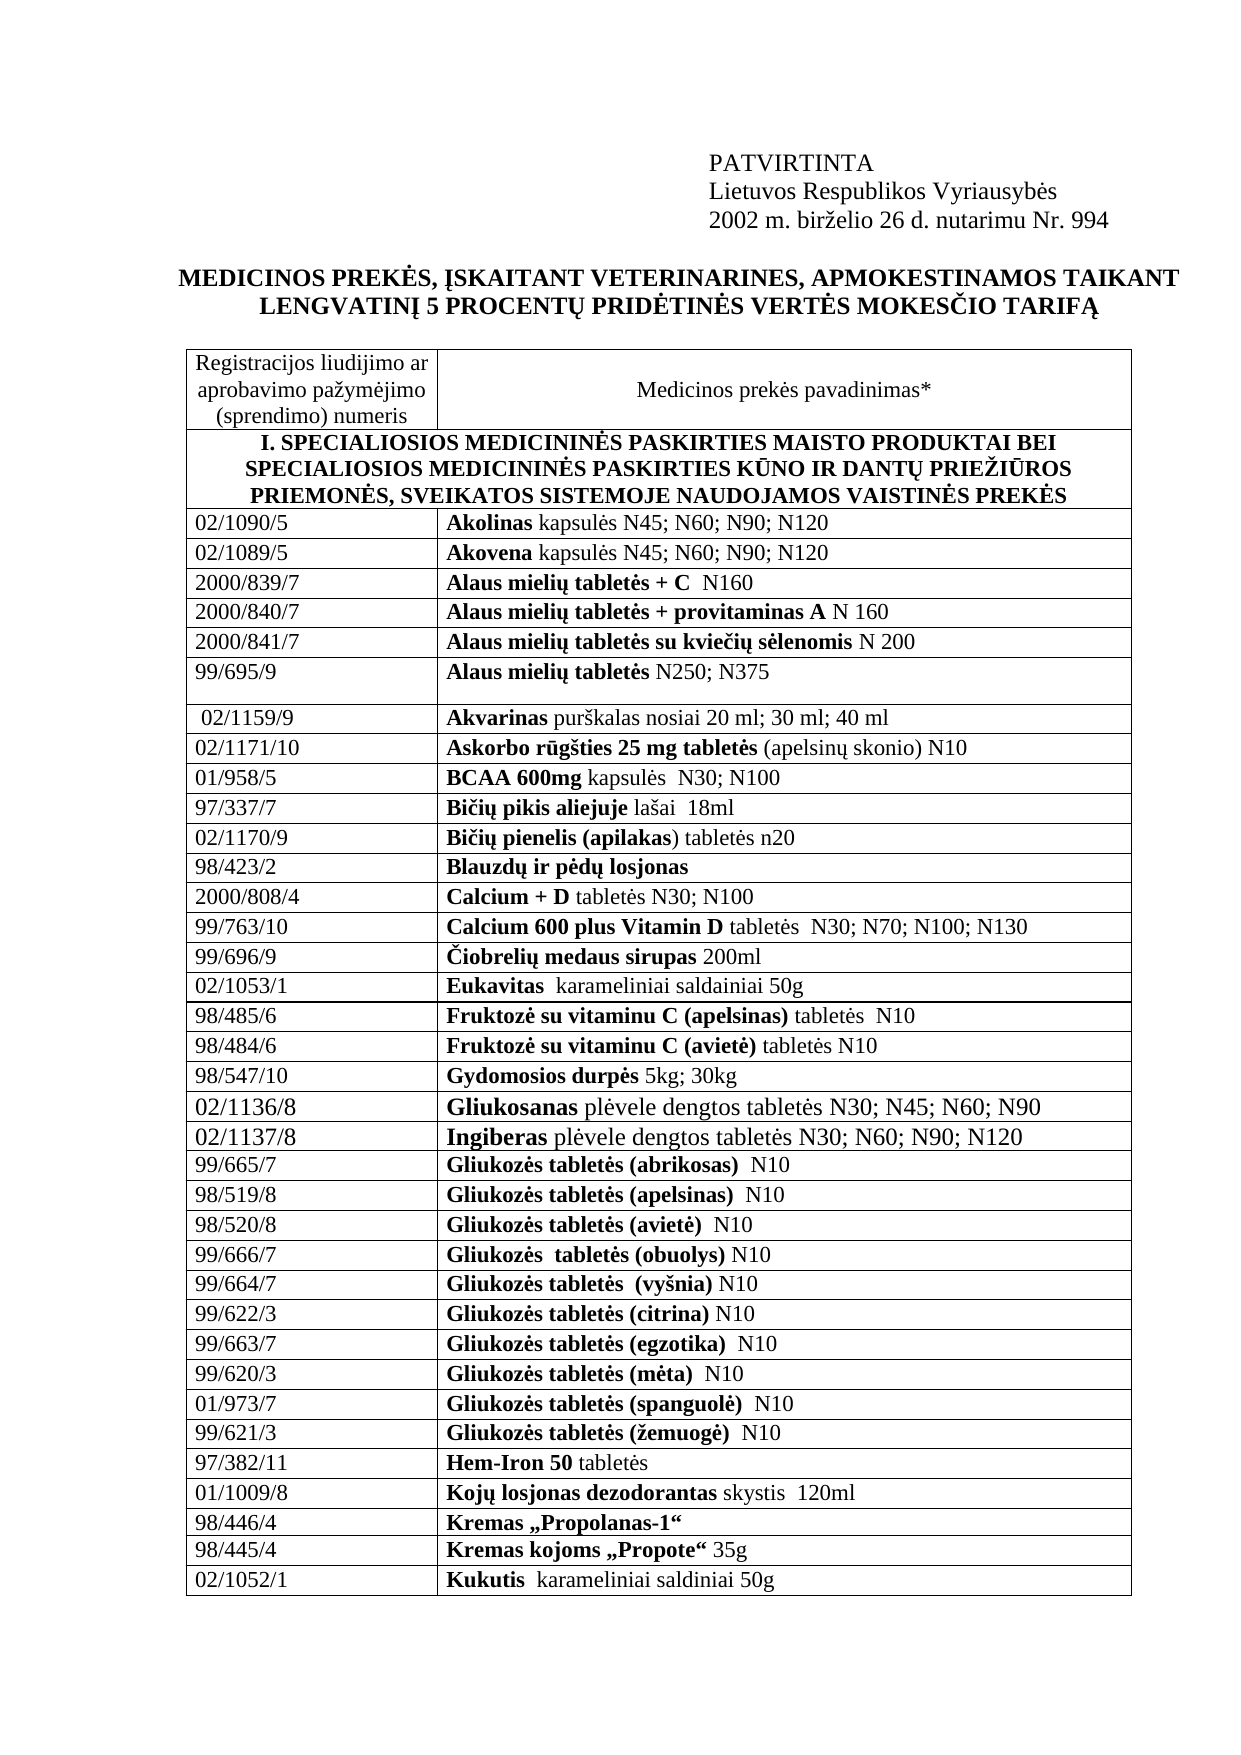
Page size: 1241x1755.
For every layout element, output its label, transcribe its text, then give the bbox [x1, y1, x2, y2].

text MEDICINOS PREKĖS, ĮSKAITANT VETERINARINES, APMOKESTINAMOS TAIKANT LENGVATINĮ 5 PROCENTŲ PRIDĖTINĖS VERTĖS MOKESČIO TARIFĄ [177, 263, 1181, 320]
table_cell 99/622/3 [187, 1300, 437, 1329]
table_cell 97/337/7 [187, 794, 437, 823]
table_cell 98/519/8 [187, 1181, 437, 1210]
table_cell 02/1171/10 [187, 734, 437, 763]
table_cell 99/663/7 [187, 1330, 437, 1359]
table_cell Kojų losjonas dezodorantas skystis 120ml [438, 1479, 1131, 1508]
table_cell 02/1090/5 [187, 509, 437, 538]
table_cell 98/485/6 [187, 1003, 437, 1031]
table_cell 01/958/5 [187, 764, 437, 793]
table_cell Kukutis karameliniai saldiniai 50g [438, 1566, 1131, 1595]
table_cell Calcium 600 plus Vitamin D tabletės N30; N70; N100; N130 [438, 913, 1131, 942]
table_cell Gliukosanas plėvele dengtos tabletės N30; N45; N60; N90 [438, 1092, 1131, 1121]
table_cell 99/696/9 [187, 943, 437, 972]
table_cell Akovena kapsulės N45; N60; N90; N120 [438, 539, 1131, 568]
table_cell Fruktozė su vitaminu C (apelsinas) tabletės N10 [438, 1003, 1131, 1031]
table_cell Blauzdų ir pėdų losjonas [438, 854, 1131, 882]
table_cell Askorbo rūgšties 25 mg tabletės (apelsinų skonio) N10 [438, 734, 1131, 763]
table_cell Akvarinas purškalas nosiai 20 ml; 30 ml; 40 ml [438, 705, 1131, 733]
table_cell Kremas „Propolanas-1“ [438, 1509, 1131, 1535]
table_cell Alaus mielių tabletės + C N160 [438, 569, 1131, 597]
text Lietuvos Respublikos Vyriausybės [177, 176, 1181, 205]
table_cell Čiobrelių medaus sirupas 200ml [438, 943, 1131, 972]
table_cell 97/382/11 [187, 1449, 437, 1478]
table_cell 2000/839/7 [187, 569, 437, 597]
table_cell 99/666/7 [187, 1241, 437, 1269]
table_cell 02/1052/1 [187, 1566, 437, 1595]
table_cell 98/423/2 [187, 854, 437, 882]
table_cell Hem-Iron 50 tabletės [438, 1449, 1131, 1478]
table_cell Gliukozės tabletės (citrina) N10 [438, 1300, 1131, 1329]
table_cell 01/1009/8 [187, 1479, 437, 1508]
table_cell Bičių pienelis (apilakas) tabletės n20 [438, 824, 1131, 852]
table_cell Gliukozės tabletės (obuolys) N10 [438, 1241, 1131, 1269]
table_cell Gliukozės tabletės (abrikosas) N10 [438, 1151, 1131, 1180]
table_cell 99/695/9 [187, 658, 437, 703]
table_cell Gliukozės tabletės (žemuogė) N10 [438, 1420, 1131, 1448]
table_cell Gliukozės tabletės (apelsinas) N10 [438, 1181, 1131, 1210]
table_cell Ingiberas plėvele dengtos tabletės N30; N60; N90; N120 [438, 1122, 1131, 1150]
table_cell 98/446/4 [187, 1509, 437, 1535]
table_header Registracijos liudijimo ar aprobavimo pažymėjimo (sprendimo) numeris [187, 350, 437, 428]
table_cell Bičių pikis aliejuje lašai 18ml [438, 794, 1131, 823]
table_cell Gliukozės tabletės (mėta) N10 [438, 1360, 1131, 1389]
text PATVIRTINTA [177, 148, 1181, 176]
table_cell Fruktozė su vitaminu C (avietė) tabletės N10 [438, 1032, 1131, 1061]
table_cell Calcium + D tabletės N30; N100 [438, 883, 1131, 912]
table_cell BCAA 600mg kapsulės N30; N100 [438, 764, 1131, 793]
table_cell Alaus mielių tabletės + provitaminas A N 160 [438, 599, 1131, 627]
table_cell I. Specialiosios medicininės paskirties maisto produktai bei specialiosios medicininės paskirties kūno ir dantų priežiūros priemonės, sveikatos sistemoje naudojamos vaistinės prekės [187, 430, 1131, 508]
table_cell 2000/840/7 [187, 599, 437, 627]
table_cell Eukavitas karameliniai saldainiai 50g [438, 973, 1131, 1001]
table_header Medicinos prekės pavadinimas* [438, 350, 1131, 428]
table_cell 02/1089/5 [187, 539, 437, 568]
table_cell 98/547/10 [187, 1062, 437, 1091]
text 2002 m. birželio 26 d. nutarimu Nr. 994 [177, 205, 1181, 234]
table_cell 01/973/7 [187, 1390, 437, 1418]
table_cell Gydomosios durpės 5kg; 30kg [438, 1062, 1131, 1091]
table_cell Kremas kojoms „Propote“ 35g [438, 1536, 1131, 1565]
table_cell Gliukozės tabletės (vyšnia) N10 [438, 1271, 1131, 1299]
table_cell Gliukozės tabletės (egzotika) N10 [438, 1330, 1131, 1359]
table_cell 02/1053/1 [187, 973, 437, 1001]
table_cell 02/1170/9 [187, 824, 437, 852]
table_cell 99/664/7 [187, 1271, 437, 1299]
table_cell 02/1159/9 [187, 705, 437, 733]
table_cell 99/620/3 [187, 1360, 437, 1389]
table_cell 2000/808/4 [187, 883, 437, 912]
table_cell Alaus mielių tabletės N250; N375 [438, 658, 1131, 703]
table_cell 98/445/4 [187, 1536, 437, 1565]
table_cell 99/621/3 [187, 1420, 437, 1448]
table_cell Alaus mielių tabletės su kviečių sėlenomis N 200 [438, 628, 1131, 657]
table_cell 98/520/8 [187, 1211, 437, 1240]
table_cell 99/763/10 [187, 913, 437, 942]
table_cell Gliukozės tabletės (avietė) N10 [438, 1211, 1131, 1240]
table_cell 02/1137/8 [187, 1122, 437, 1150]
table_cell 02/1136/8 [187, 1092, 437, 1121]
table_cell 2000/841/7 [187, 628, 437, 657]
table_cell Gliukozės tabletės (spanguolė) N10 [438, 1390, 1131, 1418]
table_cell 98/484/6 [187, 1032, 437, 1061]
table_cell Akolinas kapsulės N45; N60; N90; N120 [438, 509, 1131, 538]
table_cell 99/665/7 [187, 1151, 437, 1180]
